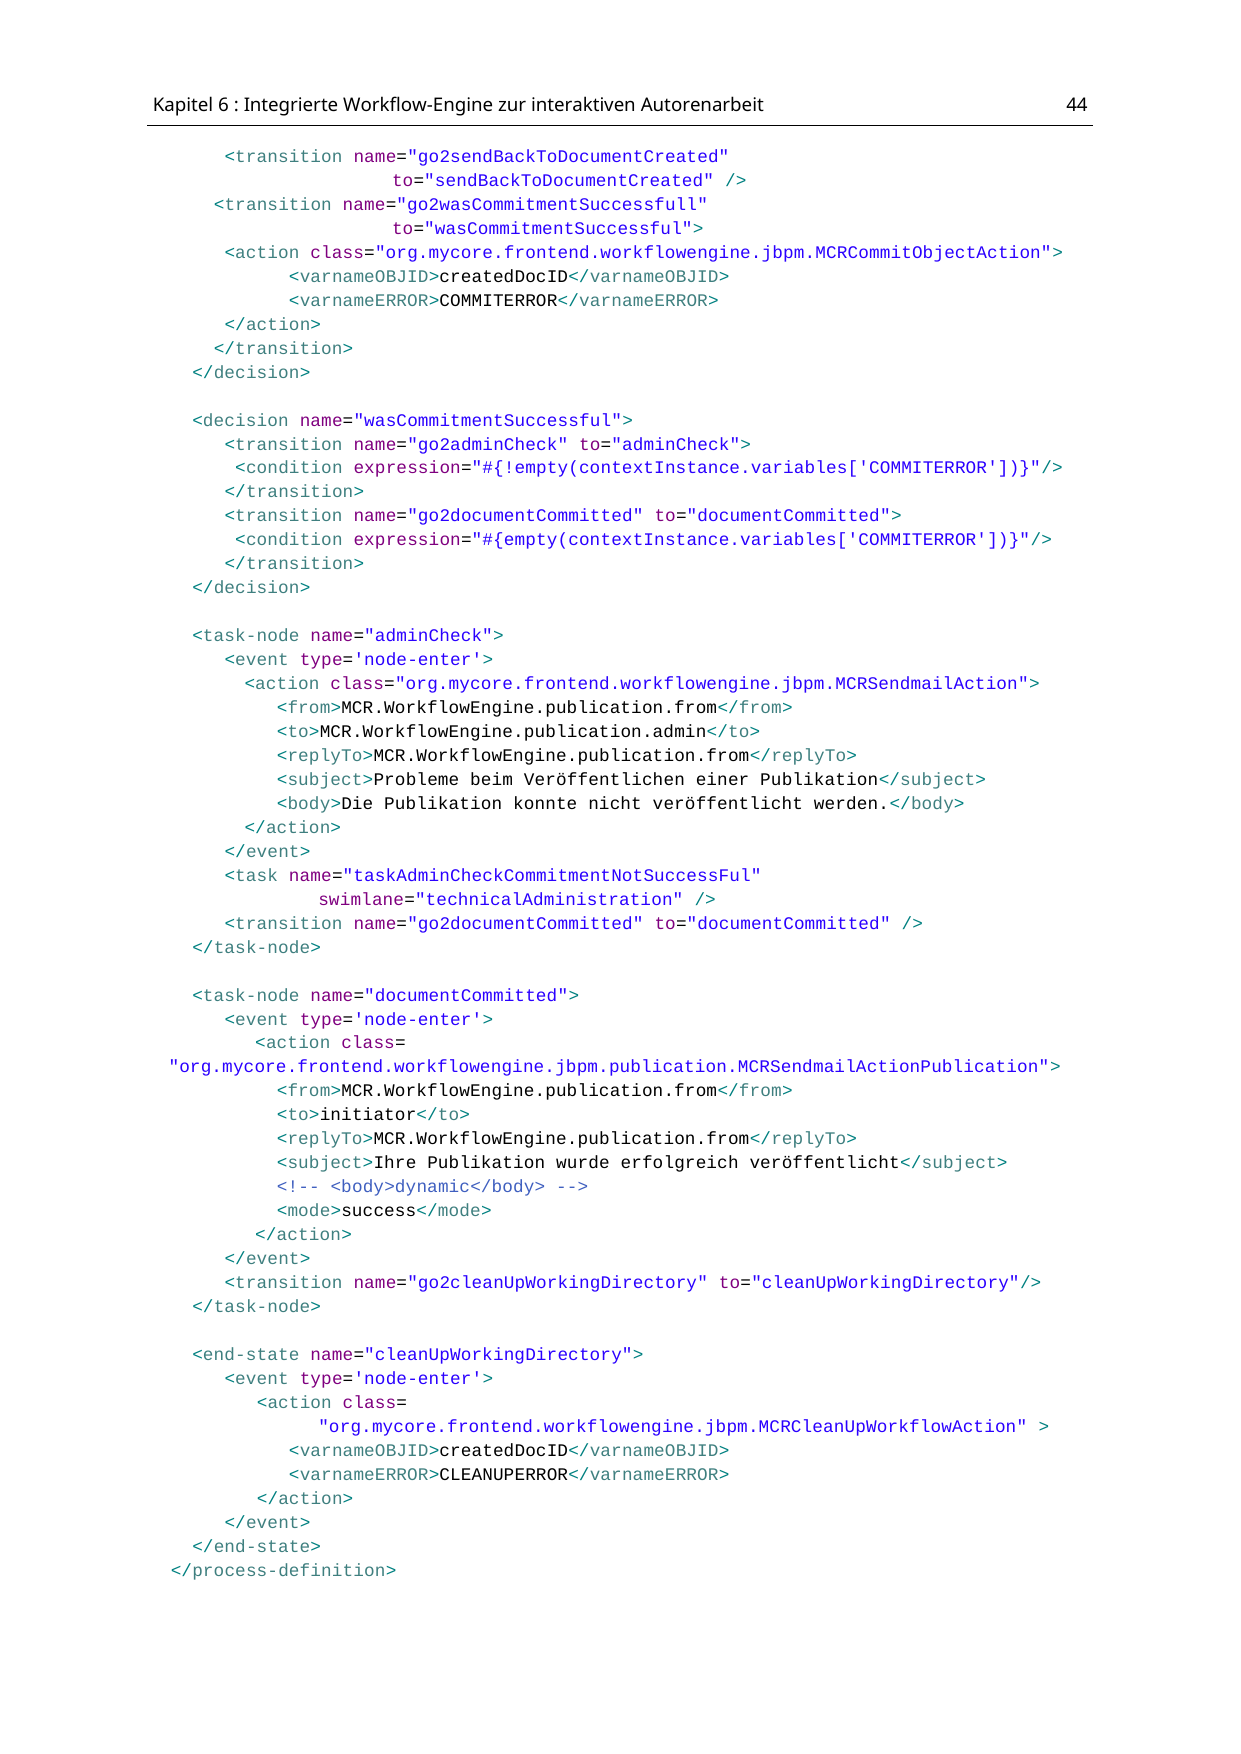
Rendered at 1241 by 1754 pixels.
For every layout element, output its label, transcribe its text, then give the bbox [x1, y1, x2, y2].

text </event> [171, 1513, 1069, 1533]
text <task name="taskAdminCheckCommitmentNotSuccessFul" [171, 866, 1069, 886]
text </task-node> [171, 938, 1069, 958]
text <end-state name="cleanUpWorkingDirectory"> [171, 1346, 1069, 1366]
text <task-node name="adminCheck"> [171, 627, 1069, 647]
text <to>MCR.WorkflowEngine.publication.admin</to> [171, 723, 1069, 743]
text to="sendBackToDocumentCreated" /> [171, 172, 1069, 192]
text <transition name="go2cleanUpWorkingDirectory" to="cleanUpWorkingDirectory"/> [171, 1274, 1069, 1294]
text <from>MCR.WorkflowEngine.publication.from</from> [171, 699, 1069, 719]
text </action> [171, 1489, 1069, 1509]
text <varnameERROR>COMMITERROR</varnameERROR> [171, 291, 1069, 311]
text <task-node name="documentCommitted"> [171, 986, 1069, 1006]
text </action> [171, 1226, 1069, 1246]
text <event type='node-enter'> [171, 651, 1069, 671]
text <action class="org.mycore.frontend.workflowengine.jbpm.MCRCommitObjectAction"> [171, 243, 1069, 263]
text <varnameOBJID>createdDocID</varnameOBJID> [171, 1441, 1069, 1461]
text <subject>Ihre Publikation wurde erfolgreich veröffentlicht</subject> [171, 1154, 1069, 1174]
text "org.mycore.frontend.workflowengine.jbpm.publication.MCRSendmailActionPublication"> [147, 1058, 1069, 1078]
text </end-state> [171, 1537, 1069, 1557]
text </transition> [171, 339, 1069, 359]
text "org.mycore.frontend.workflowengine.jbpm.MCRCleanUpWorkflowAction" > [171, 1417, 1069, 1437]
text <condition expression="#{!empty(contextInstance.variables['COMMITERROR'])}"/> [171, 459, 1069, 479]
text </action> [171, 315, 1069, 335]
text <replyTo>MCR.WorkflowEngine.publication.from</replyTo> [171, 747, 1069, 767]
text </transition> [171, 483, 1069, 503]
text </event> [171, 1250, 1069, 1270]
text <mode>success</mode> [171, 1202, 1069, 1222]
text </action> [171, 818, 1069, 838]
text <transition name="go2adminCheck" to="adminCheck"> [171, 435, 1069, 455]
text <transition name="go2documentCommitted" to="documentCommitted"> [171, 507, 1069, 527]
text <decision name="wasCommitmentSuccessful"> [171, 411, 1069, 431]
text <from>MCR.WorkflowEngine.publication.from</from> [171, 1082, 1069, 1102]
text <action class= [171, 1393, 1069, 1413]
text <action class="org.mycore.frontend.workflowengine.jbpm.MCRSendmailAction"> [171, 675, 1069, 695]
text <transition name="go2sendBackToDocumentCreated" [171, 148, 1069, 168]
text <event type='node-enter'> [171, 1010, 1069, 1030]
text <varnameOBJID>createdDocID</varnameOBJID> [171, 267, 1069, 287]
text </decision> [171, 579, 1069, 599]
text <transition name="go2wasCommitmentSuccessfull" to="wasCommitmentSuccessful"> [171, 196, 1069, 239]
text </transition> [171, 555, 1069, 575]
text </process-definition> [171, 1561, 1069, 1581]
text <!-- <body>dynamic</body> --> [171, 1178, 1069, 1198]
text <transition name="go2documentCommitted" to="documentCommitted" /> [171, 914, 1069, 934]
text <to>initiator</to> [171, 1106, 1069, 1126]
text swimlane="technicalAdministration" /> [171, 890, 1069, 910]
text <event type='node-enter'> [171, 1369, 1069, 1389]
text <body>Die Publikation konnte nicht veröffentlicht werden.</body> [171, 794, 1069, 814]
text </event> [171, 842, 1069, 862]
text </task-node> [171, 1298, 1069, 1318]
text <subject>Probleme beim Veröffentlichen einer Publikation</subject> [171, 771, 1069, 791]
text <varnameERROR>CLEANUPERROR</varnameERROR> [171, 1465, 1069, 1485]
text </decision> [171, 363, 1069, 383]
text <action class= [171, 1034, 1069, 1054]
text <replyTo>MCR.WorkflowEngine.publication.from</replyTo> [171, 1130, 1069, 1150]
text <condition expression="#{empty(contextInstance.variables['COMMITERROR'])}"/> [171, 531, 1069, 551]
